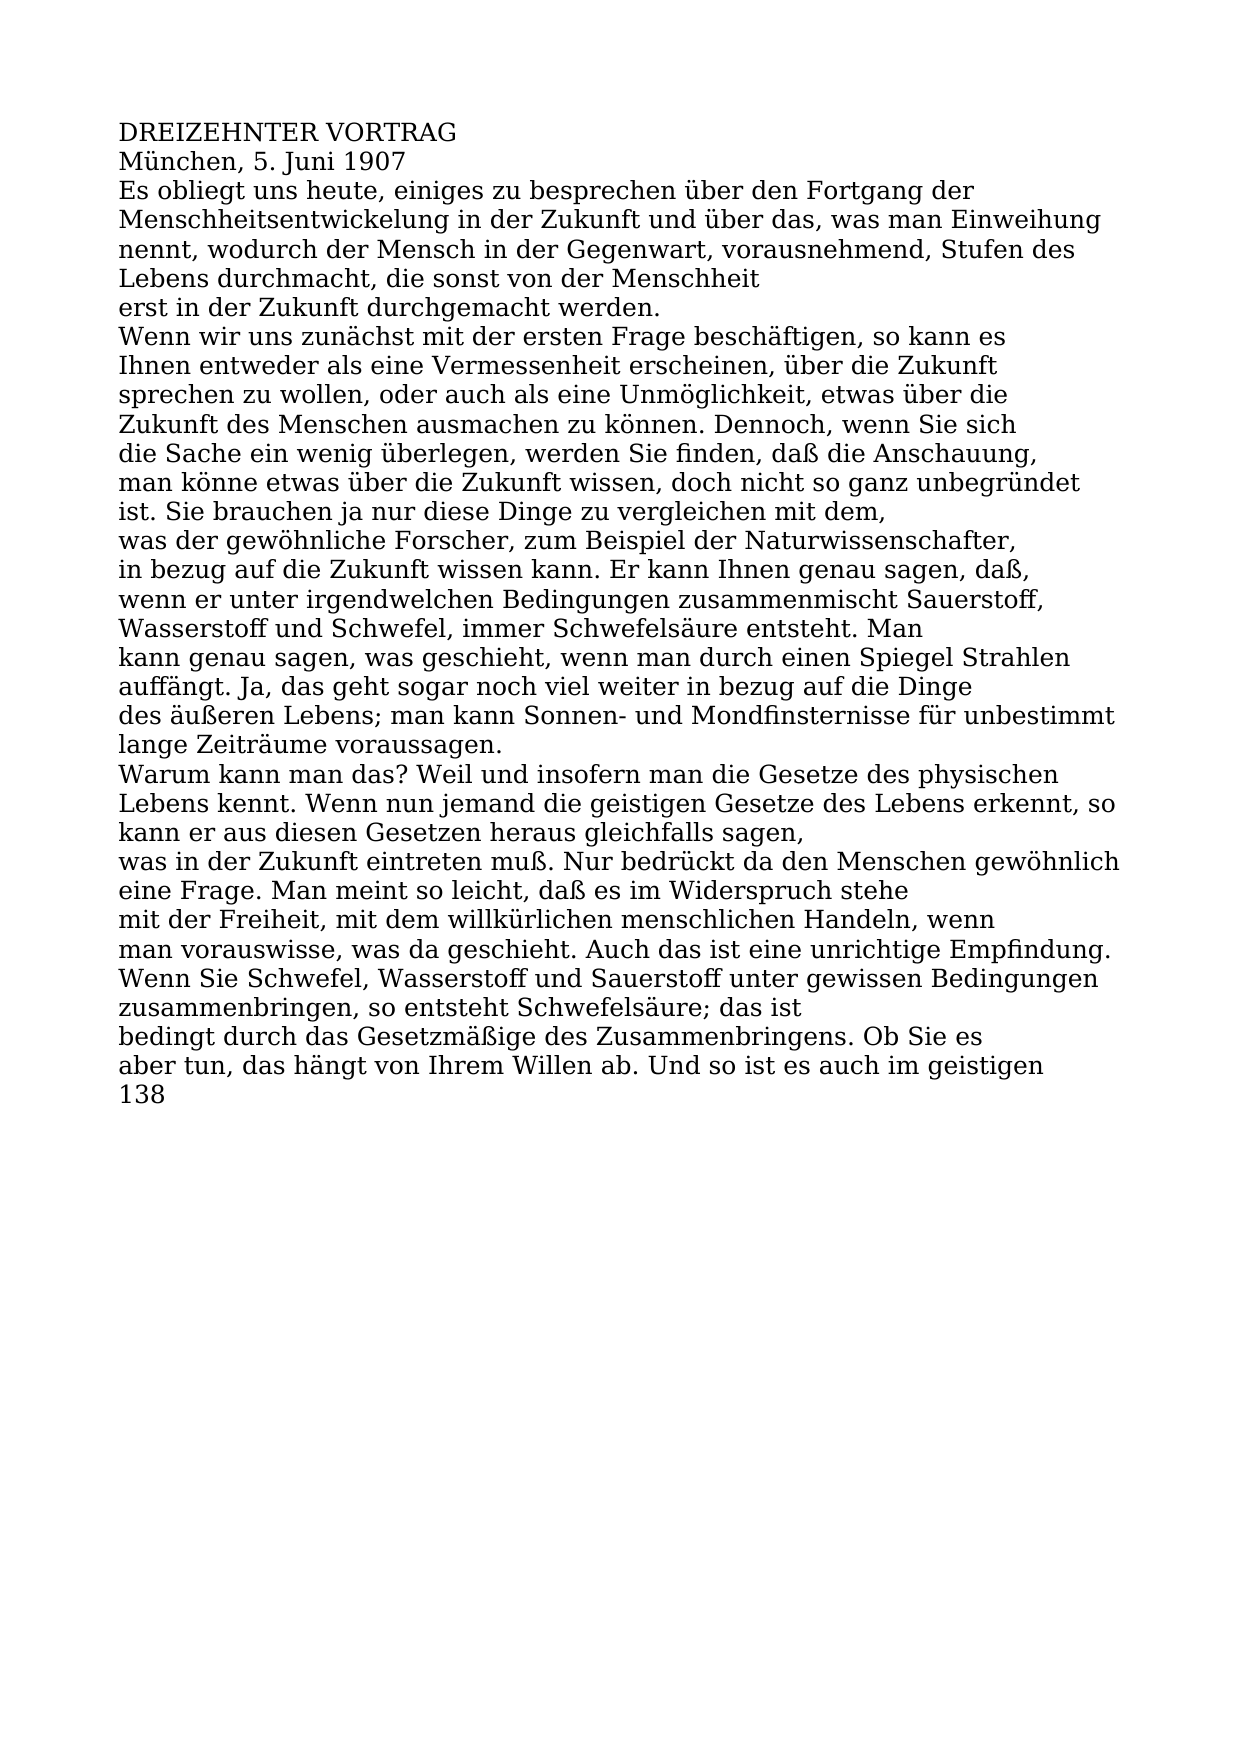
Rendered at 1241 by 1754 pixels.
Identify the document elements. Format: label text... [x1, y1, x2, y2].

text in bezug auf die Zukunft wissen kann. Er kann Ihnen genau sagen, daß, [118, 556, 1122, 585]
text die Sache ein wenig überlegen, werden Sie finden, daß die Anschauung, [118, 439, 1122, 468]
text Zukunft des Menschen ausmachen zu können. Dennoch, wenn Sie sich [118, 410, 1122, 439]
text Menschheitsentwickelung in der Zukunft und über das, was man Einweihung nennt, wodurch der Mensch in der Gegenwart, vorausnehmend, Stufen des Lebens durchmacht, die sonst von der Menschheit [118, 206, 1122, 293]
text des äußeren Lebens; man kann Sonnen- und Mondfinsternisse für unbestimmt lange Zeiträume voraussagen. [118, 701, 1122, 760]
text sprechen zu wollen, oder auch als eine Unmöglichkeit, etwas über die [118, 381, 1122, 410]
text Wenn wir uns zunächst mit der ersten Frage beschäftigen, so kann es [118, 322, 1122, 351]
text München, 5. Juni 1907 [118, 147, 1122, 176]
text mit der Freiheit, mit dem willkürlichen menschlichen Handeln, wenn [118, 906, 1122, 935]
text wenn er unter irgendwelchen Bedingungen zusammenmischt Sauerstoff, Wasserstoff und Schwefel, immer Schwefelsäure entsteht. Man [118, 585, 1122, 643]
text man vorauswisse, was da geschieht. Auch das ist eine unrichtige Empfindung. Wenn Sie Schwefel, Wasserstoff und Sauerstoff unter gewissen Bedingungen zusammenbringen, so entsteht Schwefelsäure; das ist [118, 935, 1122, 1022]
text was der gewöhnliche Forscher, zum Beispiel der Naturwissenschafter, [118, 526, 1122, 556]
text man könne etwas über die Zukunft wissen, doch nicht so ganz unbegründet ist. Sie brauchen ja nur diese Dinge zu vergleichen mit dem, [118, 468, 1122, 526]
text bedingt durch das Gesetzmäßige des Zusammenbringens. Ob Sie es [118, 1022, 1122, 1051]
text Es obliegt uns heute, einiges zu besprechen über den Fortgang der [118, 176, 1122, 206]
text 138 [118, 1081, 1122, 1110]
text aber tun, das hängt von Ihrem Willen ab. Und so ist es auch im geistigen [118, 1051, 1122, 1081]
text was in der Zukunft eintreten muß. Nur bedrückt da den Menschen gewöhnlich eine Frage. Man meint so leicht, daß es im Widerspruch stehe [118, 847, 1122, 906]
text Warum kann man das? Weil und insofern man die Gesetze des physischen Lebens kennt. Wenn nun jemand die geistigen Gesetze des Lebens erkennt, so kann er aus diesen Gesetzen heraus gleichfalls sagen, [118, 760, 1122, 847]
text kann genau sagen, was geschieht, wenn man durch einen Spiegel Strahlen auffängt. Ja, das geht sogar noch viel weiter in bezug auf die Dinge [118, 643, 1122, 701]
text DREIZEHNTER VORTRAG [118, 118, 1122, 147]
text erst in der Zukunft durchgemacht werden. [118, 293, 1122, 322]
text Ihnen entweder als eine Vermessenheit erscheinen, über die Zukunft [118, 351, 1122, 381]
